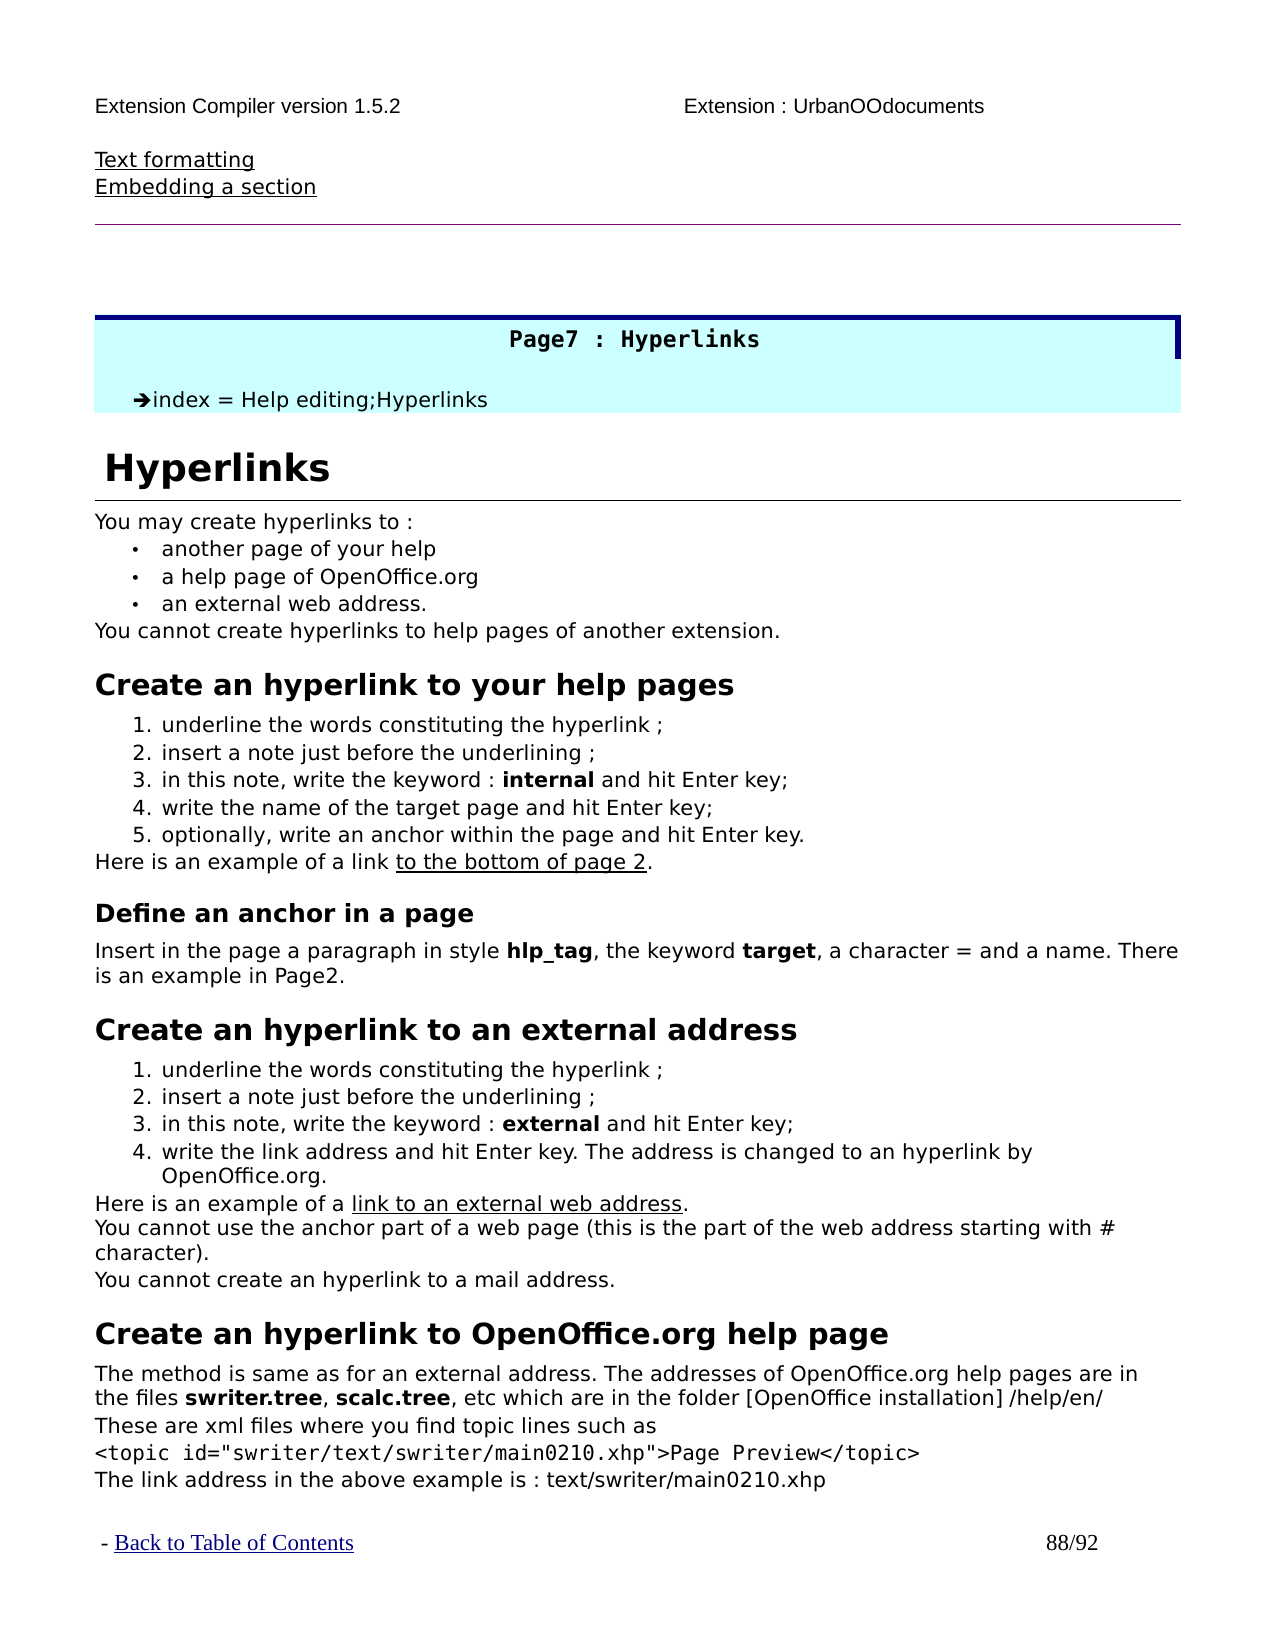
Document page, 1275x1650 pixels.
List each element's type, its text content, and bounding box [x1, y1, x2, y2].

text Text formatting [94, 147, 1181, 172]
text Insert in the page a paragraph in style hlp_tag, the keyword target, a character = and a name. There is an example in Page2. [94, 939, 1181, 988]
text You cannot create an hyperlink to a mail address. [94, 1268, 1181, 1292]
list optionally, write an anchor within the page and hit Enter key. [132, 823, 1181, 847]
list another page of your help [132, 537, 1181, 562]
list index = Help editing;Hyperlinks [94, 388, 1181, 413]
text Here is an example of a link to an external web address. You cannot use the anchor part of a web page (this is the part of the web address starting with # character). [94, 1192, 1181, 1265]
list underline the words constituting the hyperlink ; [132, 713, 1181, 738]
list a help page of OpenOffice.org [132, 565, 1181, 589]
text Page7 : Hyperlinks [94, 316, 1175, 359]
text Hyperlinks [94, 437, 1181, 500]
text <topic id="swriter/text/swriter/main0210.xhp">Page Preview</topic> [94, 1441, 1181, 1466]
list write the name of the target page and hit Enter key; [132, 796, 1181, 820]
text Create an hyperlink to your help pages [94, 669, 1181, 703]
text Create an hyperlink to an external address [94, 1013, 1181, 1047]
text Create an hyperlink to OpenOffice.org help page [94, 1317, 1181, 1351]
list an external web address. [132, 592, 1181, 617]
text Define an anchor in a page [94, 899, 1181, 928]
list in this note, write the keyword : internal and hit Enter key; [132, 768, 1181, 793]
list in this note, write the keyword : external and hit Enter key; [132, 1112, 1181, 1137]
text The link address in the above example is : text/swriter/main0210.xhp [94, 1468, 1181, 1493]
text Embedding a section [94, 175, 1181, 199]
list underline the words constituting the hyperlink ; [132, 1057, 1181, 1082]
text You may create hyperlinks to : [94, 510, 1181, 534]
list insert a note just before the underlining ; [132, 1085, 1181, 1109]
text You cannot create hyperlinks to help pages of another extension. [94, 619, 1181, 644]
text The method is same as for an external address. The addresses of OpenOffice.org help pages are in the files swriter.tree, scalc.tree, etc which are in the folder [OpenOffice installation] /help/en/ [94, 1362, 1181, 1411]
list insert a note just before the underlining ; [132, 741, 1181, 765]
text Here is an example of a link to the bottom of page 2. [94, 850, 1181, 875]
text These are xml files where you find topic lines such as [94, 1414, 1181, 1438]
list write the link address and hit Enter key. The address is changed to an hyperlink by OpenOffice.org. [132, 1140, 1181, 1189]
